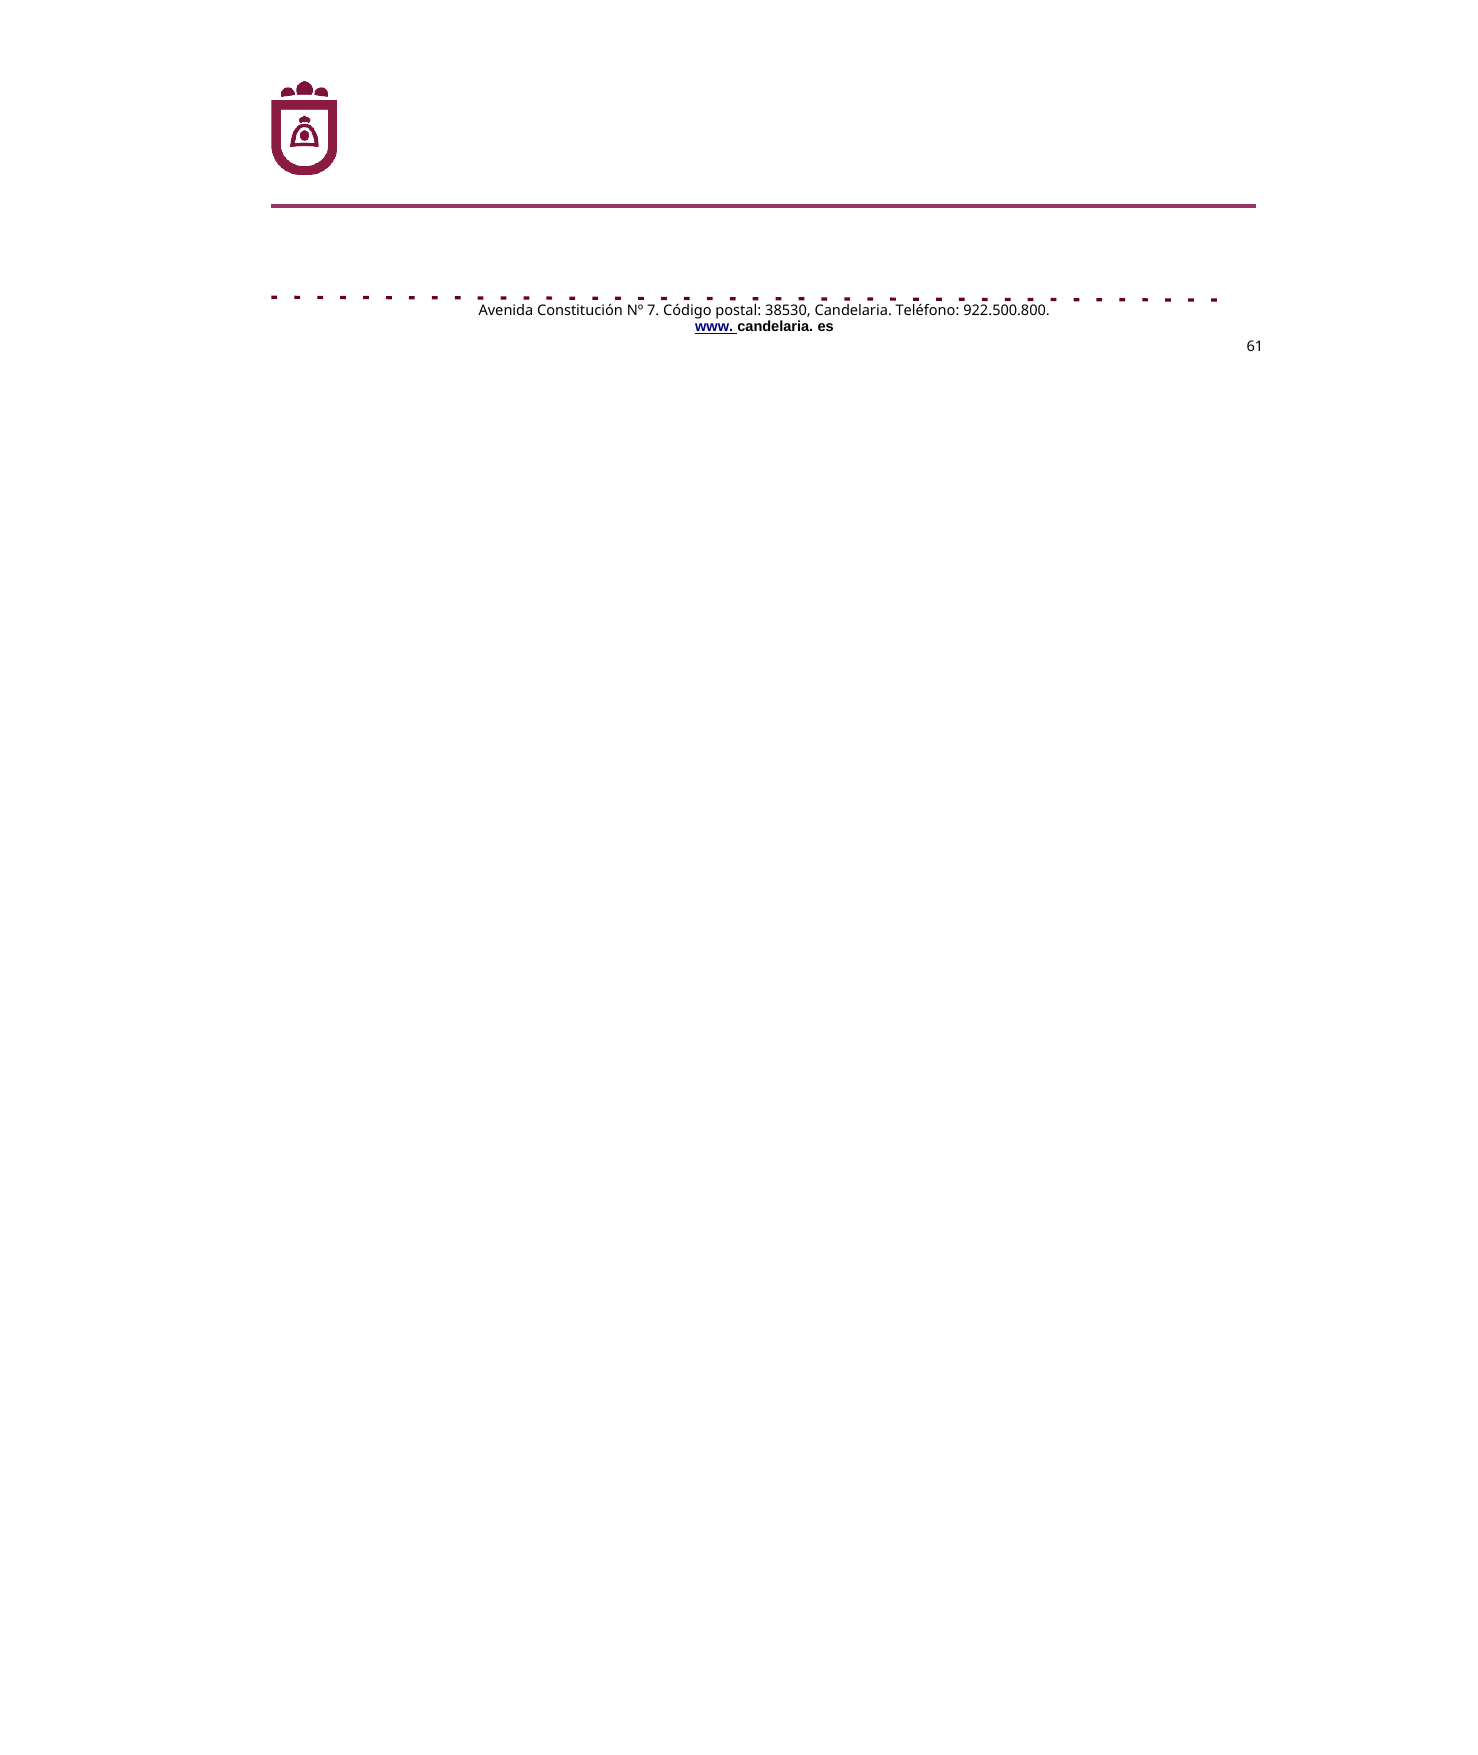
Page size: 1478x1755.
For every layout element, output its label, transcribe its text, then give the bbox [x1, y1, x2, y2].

text www. candelaria. es [383, 318, 1146, 335]
text Avenida Constitución Nº 7. Código postal: 38530, Candelaria. Teléfono: 922.500.800. [382, 294, 1146, 318]
text 61 [37, 336, 1263, 356]
